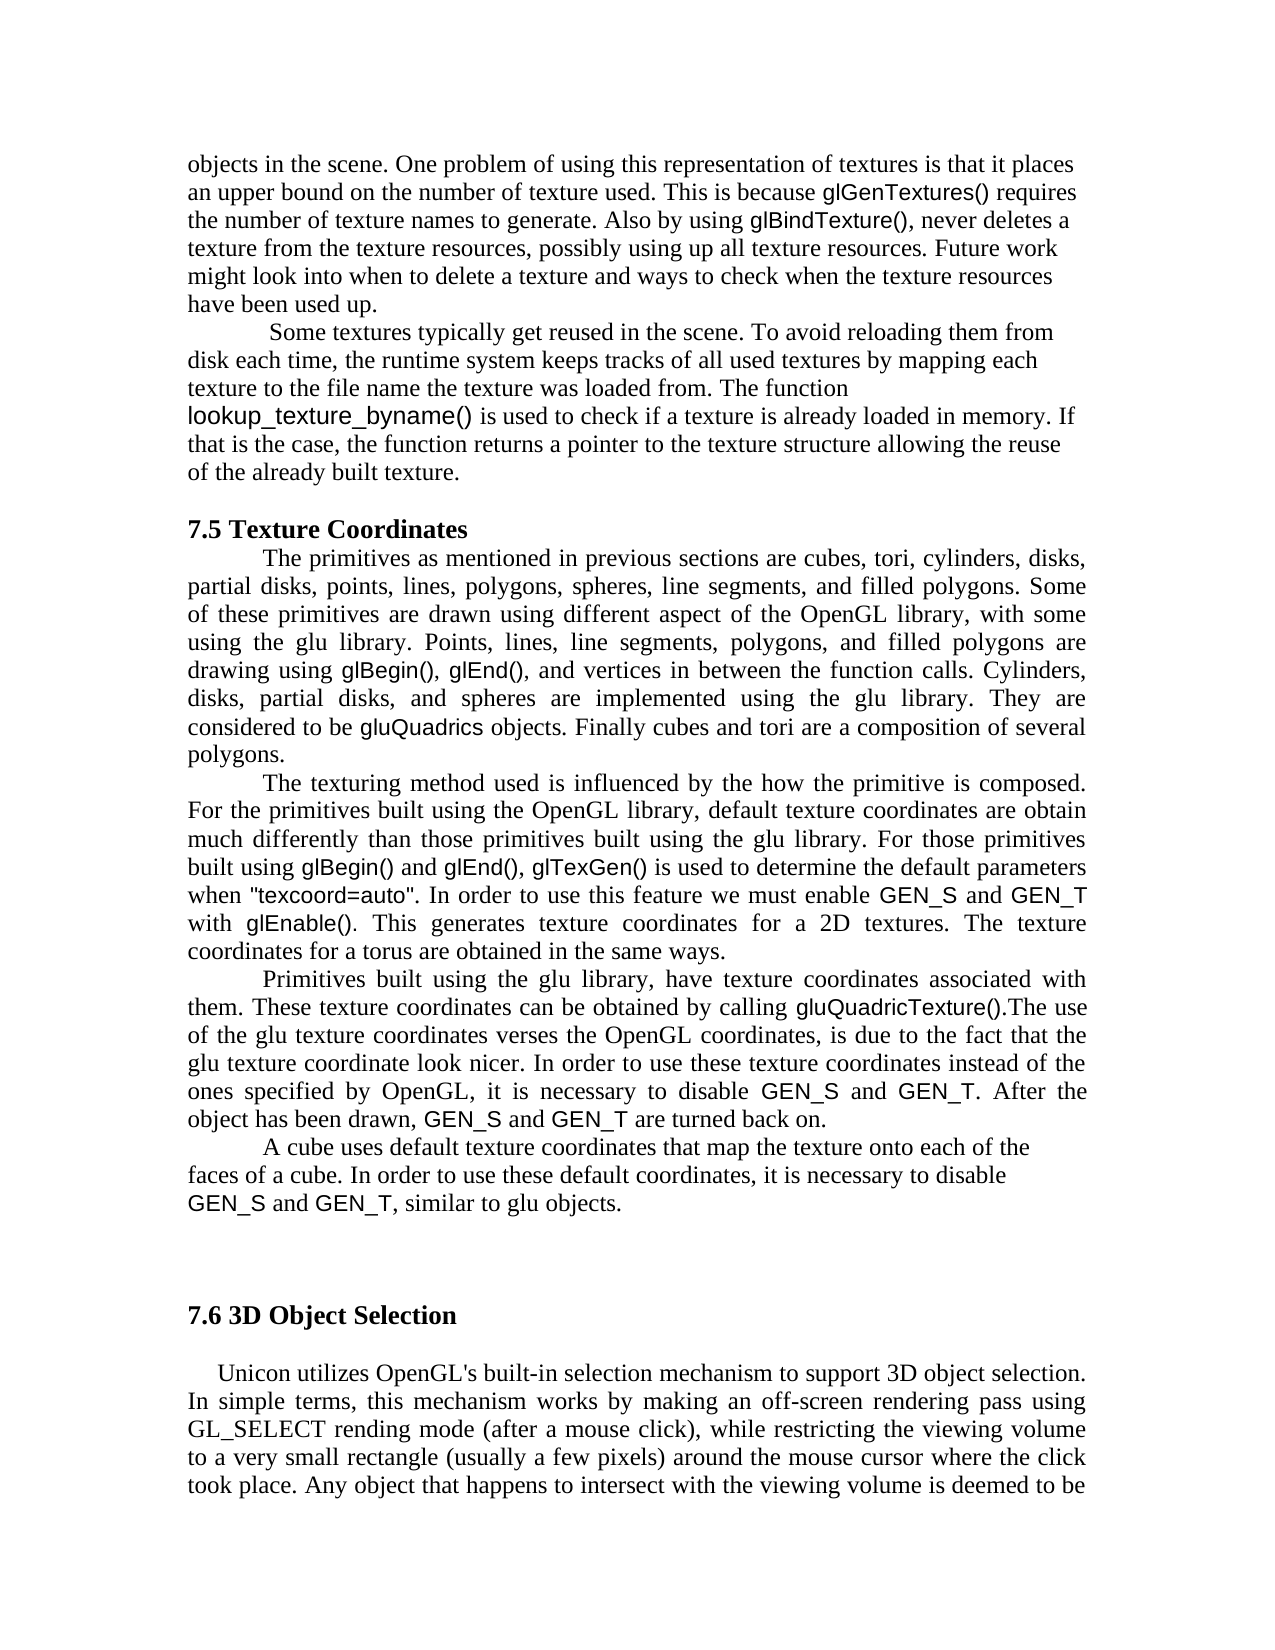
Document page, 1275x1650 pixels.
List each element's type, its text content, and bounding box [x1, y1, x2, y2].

text Unicon utilizes OpenGL's built-in selection mechanism to support 3D object selection. In simple terms, this mechanism works by making an off-screen rendering pass using GL_SELECT rending mode (after a mouse click), while restricting the viewing volume to a very small rectangle (usually a few pixels) around the mouse cursor where the click took place. Any object that happens to intersect with the viewing volume is deemed to be [187, 1359, 1087, 1499]
text 7.6 3D Object Selection [187, 1301, 1087, 1331]
text Primitives built using the glu library, have texture coordinates associated with them. These texture coordinates can be obtained by calling gluQuadricTexture().The use of the glu texture coordinates verses the OpenGL coordinates, is due to the fact that the glu texture coordinate look nicer. In order to use these texture coordinates instead of the ones specified by OpenGL, it is necessary to disable GEN_S and GEN_T. After the object has been drawn, GEN_S and GEN_T are turned back on. [187, 964, 1087, 1133]
text The primitives as mentioned in previous sections are cubes, tori, cylinders, disks, partial disks, points, lines, polygons, spheres, line segments, and filled polygons. Some of these primitives are drawn using different aspect of the OpenGL library, with some using the glu library. Points, lines, line segments, polygons, and filled polygons are drawing using glBegin(), glEnd(), and vertices in between the function calls. Cylinders, disks, partial disks, and spheres are implemented using the glu library. They are considered to be gluQuadrics objects. Finally cubes and tori are a composition of several polygons. [187, 544, 1087, 768]
text Some textures typically get reused in the scene. To avoid reloading them from disk each time, the runtime system keeps tracks of all used textures by mapping each texture to the file name the texture was loaded from. The function lookup_texture_byname() is used to check if a texture is already loaded in memory. If that is the case, the function returns a pointer to the texture structure allowing the reuse of the already built texture. [187, 318, 1087, 486]
text objects in the scene. One problem of using this representation of textures is that it places an upper bound on the number of texture used. This is because glGenTextures() requires the number of texture names to generate. Also by using glBindTexture(), never deletes a texture from the texture resources, possibly using up all texture resources. Future work might look into when to delete a texture and ways to check when the texture resources have been used up. [187, 150, 1087, 318]
text 7.5 Texture Coordinates [187, 514, 1087, 544]
text The texturing method used is influenced by the how the primitive is composed. For the primitives built using the OpenGL library, default texture coordinates are obtain much differently than those primitives built using the glu library. For those primitives built using glBegin() and glEnd(), glTexGen() is used to determine the default parameters when "texcoord=auto". In order to use this feature we must enable GEN_S and GEN_T with glEnable(). This generates texture coordinates for a 2D textures. The texture coordinates for a torus are obtained in the same ways. [187, 768, 1087, 964]
text A cube uses default texture coordinates that map the texture onto each of the faces of a cube. In order to use these default coordinates, it is necessary to disable GEN_S and GEN_T, similar to glu objects. [187, 1133, 1087, 1217]
